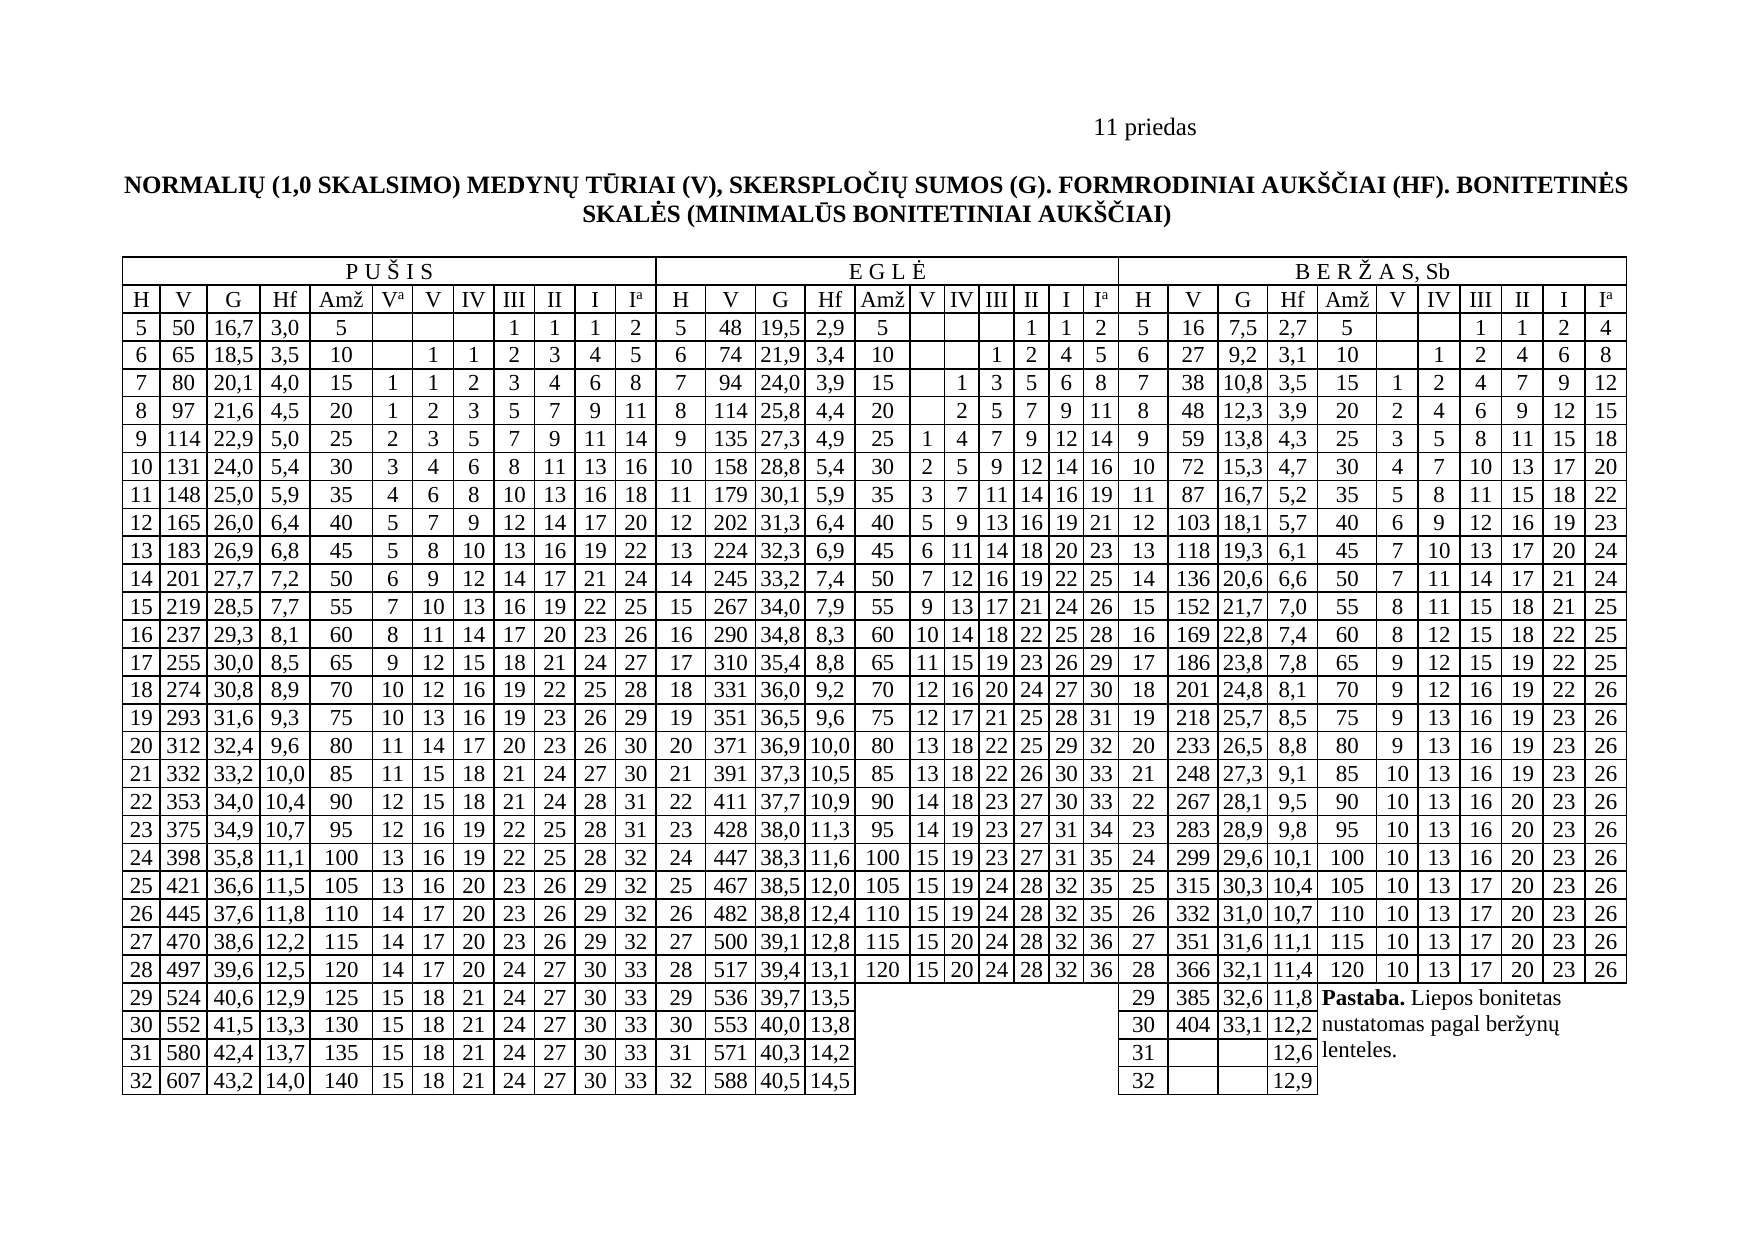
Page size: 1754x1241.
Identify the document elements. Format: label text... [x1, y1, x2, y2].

table_cell 10 [413, 593, 453, 619]
table_cell 26 [576, 705, 615, 731]
table_cell G [208, 286, 259, 312]
table_cell II [535, 286, 574, 312]
table_cell 20 [123, 732, 159, 759]
table_cell 32 [1050, 872, 1083, 898]
table_cell 110 [311, 900, 372, 926]
table_cell 29 [576, 928, 615, 954]
table_cell 36 [1084, 956, 1118, 982]
table_cell 25,7 [1219, 705, 1267, 731]
table_cell 31 [1050, 844, 1083, 870]
table_cell 10 [1419, 537, 1459, 563]
table_cell 19 [1502, 732, 1542, 759]
table_cell 22 [1544, 621, 1584, 647]
table_cell 10,1 [1268, 844, 1317, 870]
table_cell 18 [945, 788, 978, 814]
table_cell Ia [616, 286, 655, 312]
table_cell 14 [616, 425, 655, 452]
table_cell 8 [413, 537, 453, 563]
table_cell 7 [373, 593, 412, 619]
table_cell 39,7 [756, 984, 804, 1010]
table_cell 13 [1119, 537, 1167, 563]
table_cell 21 [454, 1012, 493, 1038]
table_cell 20 [454, 872, 493, 898]
table_cell 95 [856, 816, 909, 842]
table_cell 12 [413, 649, 453, 675]
table_cell 15 [454, 649, 493, 675]
table_cell 29 [616, 705, 655, 731]
table_cell 21 [1119, 760, 1167, 787]
table_cell 28 [576, 816, 615, 842]
table_cell 12,9 [1268, 1067, 1317, 1094]
table_cell V [911, 286, 944, 312]
table_cell 16 [123, 621, 159, 647]
table_cell 19 [495, 705, 534, 731]
table_cell 12,3 [1219, 397, 1267, 424]
table_cell 16 [454, 677, 493, 703]
table_cell 90 [1318, 788, 1376, 814]
table_cell 30 [616, 732, 655, 759]
table_cell 10 [1318, 342, 1376, 368]
table_cell 202 [706, 509, 755, 535]
table_cell 13 [1419, 705, 1459, 731]
table_cell 1 [1050, 314, 1083, 340]
table_cell 1 [495, 314, 534, 340]
table_cell 36,0 [756, 677, 804, 703]
table_cell 55 [311, 593, 372, 619]
table_cell 7 [123, 370, 159, 396]
table_cell 30 [123, 1012, 159, 1038]
table_cell 26 [1586, 705, 1626, 731]
table_cell 9 [373, 649, 412, 675]
table_cell 114 [706, 397, 755, 424]
table_cell 25 [576, 677, 615, 703]
table_cell 17 [413, 900, 453, 926]
table_cell 33 [1084, 760, 1118, 787]
table_cell 20,1 [208, 370, 259, 396]
table_cell 29 [1084, 649, 1118, 675]
table_cell 30 [576, 956, 615, 982]
table_cell 15 [945, 649, 978, 675]
table_cell 135 [311, 1040, 372, 1066]
table_cell 30 [576, 1067, 615, 1094]
table_cell [856, 984, 1118, 1010]
table_cell 15 [1461, 649, 1501, 675]
table_cell 28 [1050, 705, 1083, 731]
table_cell 290 [706, 621, 755, 647]
table_cell 21,7 [1219, 593, 1267, 619]
table_cell 9 [1502, 397, 1542, 424]
table_cell 26 [1586, 677, 1626, 703]
table_cell 19 [1502, 760, 1542, 787]
table_cell 28 [123, 956, 159, 982]
table_cell 9 [454, 509, 493, 535]
table_cell 11 [1119, 481, 1167, 507]
table_cell 14 [980, 537, 1013, 563]
table_cell 20 [1502, 872, 1542, 898]
table_cell 14 [495, 565, 534, 591]
table_cell 38,8 [756, 900, 804, 926]
table_cell 22,9 [208, 425, 259, 452]
table_cell 5,9 [806, 481, 854, 507]
table_cell 5 [1015, 370, 1048, 396]
table_cell 15 [1544, 425, 1584, 452]
table_cell 13 [911, 760, 944, 787]
table_cell 13 [657, 537, 705, 563]
table_cell 40,0 [756, 1012, 804, 1038]
table_cell 293 [161, 705, 206, 731]
table_cell 10,7 [1268, 900, 1317, 926]
table_cell 245 [706, 565, 755, 591]
table_cell 148 [161, 481, 206, 507]
table_cell 40,5 [756, 1067, 804, 1094]
table_cell 24 [1119, 844, 1167, 870]
table_cell 37,6 [208, 900, 259, 926]
table_cell 70 [311, 677, 372, 703]
table_cell 22 [495, 844, 534, 870]
table_cell 10,4 [1268, 872, 1317, 898]
table_cell 7 [911, 565, 944, 591]
table_cell 13 [413, 705, 453, 731]
table_cell 552 [161, 1012, 206, 1038]
table_cell 17 [1544, 453, 1584, 479]
table_cell 15 [1119, 593, 1167, 619]
table_cell 40,6 [208, 984, 259, 1010]
table_cell 5,2 [1268, 481, 1317, 507]
table_cell 23 [1544, 732, 1584, 759]
table_cell 12 [413, 677, 453, 703]
table_cell 34,8 [756, 621, 804, 647]
table_cell 32 [616, 872, 655, 898]
table_cell 19 [1084, 481, 1118, 507]
table_cell 31 [1050, 816, 1083, 842]
table_cell [911, 314, 944, 340]
table_cell 18 [1502, 621, 1542, 647]
table_cell 11 [413, 621, 453, 647]
table_cell 32 [1050, 956, 1083, 982]
table_cell 4 [1377, 453, 1417, 479]
table_cell 2 [911, 453, 944, 479]
table_cell 20 [1586, 453, 1626, 479]
table_cell 315 [1169, 872, 1217, 898]
table_cell 1 [1461, 314, 1501, 340]
table_cell 3,9 [806, 370, 854, 396]
table_cell 28,1 [1219, 788, 1267, 814]
table_cell 13 [495, 537, 534, 563]
table_cell 12 [1544, 397, 1584, 424]
table_cell 580 [161, 1040, 206, 1066]
table_cell 31 [657, 1040, 705, 1066]
table_cell 13 [1419, 844, 1459, 870]
table_cell 29,3 [208, 621, 259, 647]
table_cell 12,9 [261, 984, 309, 1010]
table_cell 27,3 [756, 425, 804, 452]
table_cell [1169, 1040, 1217, 1066]
table_cell 3 [373, 453, 412, 479]
table_cell [1377, 314, 1417, 340]
table_cell 19 [945, 900, 978, 926]
table_cell 13 [945, 593, 978, 619]
table_cell 4 [373, 481, 412, 507]
table_cell 17 [1461, 956, 1501, 982]
table_cell 26 [1586, 956, 1626, 982]
table_cell 1 [1015, 314, 1048, 340]
table_cell 26 [1119, 900, 1167, 926]
table_cell 35,4 [756, 649, 804, 675]
table_cell 36 [1084, 928, 1118, 954]
table_cell 16 [616, 453, 655, 479]
table_cell 4 [1502, 342, 1542, 368]
table_cell 10 [1377, 844, 1417, 870]
table_cell 22 [535, 677, 574, 703]
table_cell 1 [980, 342, 1013, 368]
table_cell 32 [616, 928, 655, 954]
table_cell 7 [495, 425, 534, 452]
table_cell 3,0 [261, 314, 309, 340]
table_cell 10 [373, 677, 412, 703]
table_cell 24 [495, 956, 534, 982]
table_cell 18 [1015, 537, 1048, 563]
table_cell 11,3 [806, 816, 854, 842]
table_cell 7 [1015, 397, 1048, 424]
table_cell 4 [1586, 314, 1626, 340]
table_cell H [123, 286, 159, 312]
table_cell 1 [373, 397, 412, 424]
table_cell 19 [576, 537, 615, 563]
table_cell 24 [980, 900, 1013, 926]
table_cell 20 [1050, 537, 1083, 563]
table_cell 14,2 [806, 1040, 854, 1066]
table_cell 11,1 [261, 844, 309, 870]
table_cell 9,8 [1268, 816, 1317, 842]
table_cell 26 [616, 621, 655, 647]
table_cell 8,5 [1268, 705, 1317, 731]
table_cell 19 [1050, 509, 1083, 535]
table_cell 16 [495, 593, 534, 619]
table_cell 12 [1419, 677, 1459, 703]
table_cell 8,5 [261, 649, 309, 675]
table_cell 21 [535, 649, 574, 675]
table_cell 5 [373, 509, 412, 535]
table_cell 11 [1419, 593, 1459, 619]
table_cell 3 [535, 342, 574, 368]
table_cell 105 [311, 872, 372, 898]
table_cell 10 [1377, 956, 1417, 982]
table_cell 30 [311, 453, 372, 479]
table_cell 26 [1586, 788, 1626, 814]
table_cell 7,2 [261, 565, 309, 591]
table_cell 75 [311, 705, 372, 731]
table_cell 36,5 [756, 705, 804, 731]
table_cell 80 [161, 370, 206, 396]
table_cell 21 [454, 1067, 493, 1094]
table_cell 11 [945, 537, 978, 563]
table_cell 6,6 [1268, 565, 1317, 591]
table_cell 20 [1502, 928, 1542, 954]
table_header EGLĖ [657, 258, 1118, 284]
table_cell 50 [161, 314, 206, 340]
table_cell 158 [706, 453, 755, 479]
table_cell 38,6 [208, 928, 259, 954]
table_cell 517 [706, 956, 755, 982]
table_cell 24 [495, 1040, 534, 1066]
table_cell 19 [657, 705, 705, 731]
table_cell 23,8 [1219, 649, 1267, 675]
table_cell 8 [1119, 397, 1167, 424]
table_cell 10 [1377, 928, 1417, 954]
table_cell 2 [1084, 314, 1118, 340]
table_cell 9 [535, 425, 574, 452]
table_cell 5 [980, 397, 1013, 424]
table_cell 30,8 [208, 677, 259, 703]
table_cell 14 [1119, 565, 1167, 591]
table_cell 8,3 [806, 621, 854, 647]
table_cell 11,5 [261, 872, 309, 898]
table_cell 70 [856, 677, 909, 703]
table_cell 34,0 [208, 788, 259, 814]
table_cell 37,3 [756, 760, 804, 787]
table_cell 16 [1015, 509, 1048, 535]
table_cell 25 [1318, 425, 1376, 452]
table_cell 3 [495, 370, 534, 396]
table_cell 118 [1169, 537, 1217, 563]
table_cell 65 [1318, 649, 1376, 675]
table_cell 22 [657, 788, 705, 814]
table_cell 27 [535, 1040, 574, 1066]
table_cell 26 [1084, 593, 1118, 619]
table_cell 7 [1419, 453, 1459, 479]
table_cell 1 [535, 314, 574, 340]
table_cell 18 [1586, 425, 1626, 452]
table_cell 35 [856, 481, 909, 507]
table_cell 9 [1544, 370, 1584, 396]
table_cell 18 [454, 760, 493, 787]
table_cell 15 [856, 370, 909, 396]
table_cell 24 [495, 1012, 534, 1038]
table_cell [1419, 314, 1459, 340]
table_cell 32 [657, 1067, 705, 1094]
table_cell 11,6 [806, 844, 854, 870]
table_cell 14,0 [261, 1067, 309, 1094]
table_cell 70 [1318, 677, 1376, 703]
table_cell 2 [373, 425, 412, 452]
table_cell 31,0 [1219, 900, 1267, 926]
table_cell 2 [616, 314, 655, 340]
table_cell 497 [161, 956, 206, 982]
table_header PUŠIS [123, 258, 655, 284]
table_cell 17 [1461, 928, 1501, 954]
table_cell 219 [161, 593, 206, 619]
table_cell 21 [1544, 565, 1584, 591]
table_cell 24 [495, 1067, 534, 1094]
table_cell 11 [911, 649, 944, 675]
table_cell 48 [1169, 397, 1217, 424]
table_cell 22 [1586, 481, 1626, 507]
table_cell 8 [495, 453, 534, 479]
table_cell 10 [911, 621, 944, 647]
table_cell 9 [945, 509, 978, 535]
table_cell 4 [945, 425, 978, 452]
table_cell 36,6 [208, 872, 259, 898]
table_cell 7 [657, 370, 705, 396]
table_cell 24 [535, 788, 574, 814]
table_cell 6 [576, 370, 615, 396]
table_cell 30 [1050, 760, 1083, 787]
table_cell 27 [1169, 342, 1217, 368]
table_cell 31 [123, 1040, 159, 1066]
table_cell 16 [980, 565, 1013, 591]
table_cell 20 [945, 928, 978, 954]
table_cell 5 [911, 509, 944, 535]
table_cell 20 [856, 397, 909, 424]
table_cell 20 [1544, 537, 1584, 563]
table_cell 13 [1419, 928, 1459, 954]
table_cell 6 [373, 565, 412, 591]
table_cell 40 [856, 509, 909, 535]
table_cell 1 [454, 342, 493, 368]
table_cell G [1219, 286, 1267, 312]
table_cell 22,8 [1219, 621, 1267, 647]
table_cell 30 [1119, 1012, 1167, 1038]
table_cell 80 [1318, 732, 1376, 759]
table_cell II [1015, 286, 1048, 312]
table_cell 7 [1502, 370, 1542, 396]
table_cell 25,8 [756, 397, 804, 424]
table_cell 5 [616, 342, 655, 368]
table_cell 8,8 [1268, 732, 1317, 759]
table_cell III [495, 286, 534, 312]
table_cell 11 [1461, 481, 1501, 507]
table_cell 10,9 [806, 788, 854, 814]
table_cell 9 [1050, 397, 1083, 424]
table_cell 85 [311, 760, 372, 787]
table_cell 28 [576, 788, 615, 814]
table_cell 21 [1544, 593, 1584, 619]
table_cell 65 [161, 342, 206, 368]
table_cell 34,9 [208, 816, 259, 842]
table_cell 6,8 [261, 537, 309, 563]
table_cell 15 [1461, 593, 1501, 619]
table_cell 12 [1119, 509, 1167, 535]
table_cell 15 [911, 956, 944, 982]
table_cell 248 [1169, 760, 1217, 787]
table_cell 3 [911, 481, 944, 507]
table_cell 23 [1119, 816, 1167, 842]
table_cell 45 [311, 537, 372, 563]
table_cell 19 [495, 677, 534, 703]
table_cell 7,7 [261, 593, 309, 619]
table_cell 19,3 [1219, 537, 1267, 563]
table_cell 332 [1169, 900, 1217, 926]
table_cell 15 [1502, 481, 1542, 507]
table_cell 17 [657, 649, 705, 675]
table_cell [911, 342, 944, 368]
table_cell 445 [161, 900, 206, 926]
table_cell 11 [616, 397, 655, 424]
table_cell 30 [1318, 453, 1376, 479]
table_cell 32 [1050, 928, 1083, 954]
table_cell 22 [1050, 565, 1083, 591]
table_cell 25 [535, 816, 574, 842]
table_cell 30,0 [208, 649, 259, 675]
table_cell 21,9 [756, 342, 804, 368]
table_cell 23 [1544, 900, 1584, 926]
table_cell 15 [123, 593, 159, 619]
table_cell 59 [1169, 425, 1217, 452]
table_cell 13 [1419, 956, 1459, 982]
table_cell 11 [1419, 565, 1459, 591]
table_cell 16 [1461, 677, 1501, 703]
table_cell 16 [1461, 816, 1501, 842]
table_cell 13 [911, 732, 944, 759]
table_cell 8 [1084, 370, 1118, 396]
table_cell 15 [911, 844, 944, 870]
table_cell 12,0 [806, 872, 854, 898]
table_cell 14 [1015, 481, 1048, 507]
table_cell 5 [495, 397, 534, 424]
table_cell 5 [311, 314, 372, 340]
table_cell 27,3 [1219, 760, 1267, 787]
table_cell 33 [616, 1012, 655, 1038]
table_cell 130 [311, 1012, 372, 1038]
table_cell 19 [535, 593, 574, 619]
table_cell 10,0 [806, 732, 854, 759]
table_cell 310 [706, 649, 755, 675]
table_cell 100 [1318, 844, 1376, 870]
table_cell 26 [576, 732, 615, 759]
table_cell 9 [657, 425, 705, 452]
table_cell 21,6 [208, 397, 259, 424]
table_cell 43,2 [208, 1067, 259, 1094]
table_cell 12,2 [1268, 1012, 1317, 1038]
table_cell 28 [1119, 956, 1167, 982]
table_cell 23 [576, 621, 615, 647]
table_cell 4,4 [806, 397, 854, 424]
table_cell 11,8 [261, 900, 309, 926]
table_cell 267 [1169, 788, 1217, 814]
table_cell 18 [980, 621, 1013, 647]
table_cell 23 [495, 900, 534, 926]
table_cell 5,7 [1268, 509, 1317, 535]
table_cell 29 [123, 984, 159, 1010]
table_cell 17 [123, 649, 159, 675]
table_cell Hf [806, 286, 854, 312]
table_cell G [756, 286, 804, 312]
table_cell 13 [373, 844, 412, 870]
table_cell 30 [616, 760, 655, 787]
table_cell 45 [1318, 537, 1376, 563]
table_cell 16 [1119, 621, 1167, 647]
table_cell 14 [1050, 453, 1083, 479]
table_cell 26,9 [208, 537, 259, 563]
table_cell 8,1 [261, 621, 309, 647]
table_cell 16 [1461, 705, 1501, 731]
table_cell 11,8 [1268, 984, 1317, 1010]
table_cell 2 [495, 342, 534, 368]
table_cell 74 [706, 342, 755, 368]
table_cell III [1461, 286, 1501, 312]
table_cell 20 [1119, 732, 1167, 759]
table_cell 11 [980, 481, 1013, 507]
table_cell 18 [1502, 593, 1542, 619]
table_cell 41,5 [208, 1012, 259, 1038]
table_cell 22 [980, 760, 1013, 787]
table_cell 20 [1318, 397, 1376, 424]
table_cell 31,6 [208, 705, 259, 731]
table_cell 87 [1169, 481, 1217, 507]
table_cell 18 [945, 760, 978, 787]
table_cell 40 [311, 509, 372, 535]
table_cell 26 [535, 872, 574, 898]
table_cell 97 [161, 397, 206, 424]
table_cell 15 [373, 1012, 412, 1038]
table_cell 20 [945, 956, 978, 982]
table_cell 29 [1050, 732, 1083, 759]
table_cell 9 [1377, 705, 1417, 731]
table_cell 10,4 [261, 788, 309, 814]
table_cell 17 [1461, 872, 1501, 898]
table_cell 5 [373, 537, 412, 563]
table_cell IV [945, 286, 978, 312]
table_cell 8 [1419, 481, 1459, 507]
table_cell 8 [657, 397, 705, 424]
table_cell 29 [1119, 984, 1167, 1010]
table_cell 12 [1419, 621, 1459, 647]
table_cell 90 [311, 788, 372, 814]
table_cell 7,9 [806, 593, 854, 619]
table_cell 9 [413, 565, 453, 591]
table_cell 42,4 [208, 1040, 259, 1066]
table_cell 10,8 [1219, 370, 1267, 396]
table_cell 100 [311, 844, 372, 870]
table_cell 50 [1318, 565, 1376, 591]
table_cell 25,0 [208, 481, 259, 507]
table_cell [1377, 342, 1417, 368]
table_cell 8 [1377, 593, 1417, 619]
table_cell 9 [1119, 425, 1167, 452]
table_cell 12 [911, 705, 944, 731]
table_cell 18 [495, 649, 534, 675]
table_cell 29 [576, 872, 615, 898]
table_cell 179 [706, 481, 755, 507]
table_cell 2 [413, 397, 453, 424]
table_cell 19 [454, 844, 493, 870]
table_cell 4,9 [806, 425, 854, 452]
table_cell 20 [1502, 900, 1542, 926]
table_cell 233 [1169, 732, 1217, 759]
table_cell 21 [1084, 509, 1118, 535]
table_cell 6 [1050, 370, 1083, 396]
table_cell 12 [373, 816, 412, 842]
table_cell 5 [1084, 342, 1118, 368]
table_cell 7 [1377, 537, 1417, 563]
table_cell 28 [1015, 900, 1048, 926]
table_cell 32,6 [1219, 984, 1267, 1010]
table_cell 24 [123, 844, 159, 870]
table_cell 19 [1502, 705, 1542, 731]
table_cell II [1502, 286, 1542, 312]
table_cell 18 [657, 677, 705, 703]
table_cell 3 [1377, 425, 1417, 452]
table_cell 25 [535, 844, 574, 870]
table_cell 6 [413, 481, 453, 507]
table_cell 30,3 [1219, 872, 1267, 898]
table_cell 24 [616, 565, 655, 591]
table_cell 8 [616, 370, 655, 396]
table_cell 85 [1318, 760, 1376, 787]
table_cell 14 [911, 816, 944, 842]
table_cell 16 [413, 844, 453, 870]
table_cell 19 [1502, 677, 1542, 703]
table_cell 7 [1377, 565, 1417, 591]
table_cell 4 [1461, 370, 1501, 396]
table_cell 16 [1461, 788, 1501, 814]
table_cell 60 [1318, 621, 1376, 647]
table_cell 10 [495, 481, 534, 507]
table_cell 351 [1169, 928, 1217, 954]
table_cell 13 [535, 481, 574, 507]
table_cell 12 [1419, 649, 1459, 675]
table_cell 9 [1377, 732, 1417, 759]
table_cell 31,6 [1219, 928, 1267, 954]
table_cell 8,1 [1268, 677, 1317, 703]
table_cell [1219, 1067, 1267, 1094]
table_cell 12 [1015, 453, 1048, 479]
table_cell 9,2 [806, 677, 854, 703]
table_cell 9,3 [261, 705, 309, 731]
table_cell 16 [1461, 760, 1501, 787]
table_cell 8,9 [261, 677, 309, 703]
table_cell 18 [1119, 677, 1167, 703]
table_cell 12 [495, 509, 534, 535]
table_cell 24 [535, 760, 574, 787]
table_cell 25 [1586, 593, 1626, 619]
table_cell 165 [161, 509, 206, 535]
table_cell 10 [311, 342, 372, 368]
table_cell 16 [454, 705, 493, 731]
table_cell 17 [1119, 649, 1167, 675]
table_cell I [576, 286, 615, 312]
table_cell [856, 1038, 1118, 1066]
table_cell 23 [980, 788, 1013, 814]
table_cell 3,9 [1268, 397, 1317, 424]
table_cell 45 [856, 537, 909, 563]
table_cell 1 [413, 370, 453, 396]
table_cell 25 [657, 872, 705, 898]
table_cell 6,4 [261, 509, 309, 535]
table_cell 15 [911, 900, 944, 926]
table_cell 7 [980, 425, 1013, 452]
table_cell 5,4 [261, 453, 309, 479]
table_cell 27 [657, 928, 705, 954]
table_cell 21 [495, 760, 534, 787]
table_cell 22 [1544, 677, 1584, 703]
table_cell 3 [413, 425, 453, 452]
table_cell 536 [706, 984, 755, 1010]
table_cell 20 [495, 732, 534, 759]
table_cell 32 [1119, 1067, 1167, 1094]
table_cell 10 [373, 705, 412, 731]
table_cell 12,8 [806, 928, 854, 954]
table_cell 27 [1015, 844, 1048, 870]
table_cell 21 [454, 984, 493, 1010]
table_cell 135 [706, 425, 755, 452]
table_cell 13,8 [1219, 425, 1267, 452]
table_cell 18 [123, 677, 159, 703]
table_cell 20 [1502, 844, 1542, 870]
table_cell 24,8 [1219, 677, 1267, 703]
table_cell 11 [657, 481, 705, 507]
table_cell 19 [980, 649, 1013, 675]
table_cell 33 [616, 1040, 655, 1066]
table_cell 12 [1461, 509, 1501, 535]
table_cell 22 [495, 816, 534, 842]
table_cell 17 [413, 928, 453, 954]
table_cell 8 [1586, 342, 1626, 368]
table_cell 120 [311, 956, 372, 982]
table_cell 31 [616, 816, 655, 842]
table_cell 22 [1544, 649, 1584, 675]
table_cell 95 [1318, 816, 1376, 842]
table_cell 255 [161, 649, 206, 675]
table_cell 28,8 [756, 453, 804, 479]
table_cell Ia [1084, 286, 1118, 312]
table_cell 1 [1377, 370, 1417, 396]
table_cell 8 [123, 397, 159, 424]
table_cell 14 [454, 621, 493, 647]
table_cell 1 [1502, 314, 1542, 340]
table_cell V [1377, 286, 1417, 312]
table_cell 9 [576, 397, 615, 424]
table_cell 428 [706, 816, 755, 842]
table_cell 72 [1169, 453, 1217, 479]
table_cell 115 [311, 928, 372, 954]
table_cell 13 [123, 537, 159, 563]
table_cell 28 [616, 677, 655, 703]
table_cell 16 [1502, 509, 1542, 535]
table_cell 22 [616, 537, 655, 563]
table_cell 22 [1119, 788, 1167, 814]
table_cell 2 [1419, 370, 1459, 396]
table_cell 391 [706, 760, 755, 787]
table_cell 23 [1544, 788, 1584, 814]
table_cell V [413, 286, 453, 312]
table_cell H [1119, 286, 1167, 312]
table_cell 40 [1318, 509, 1376, 535]
table_cell 7,5 [1219, 314, 1267, 340]
table_cell V [1169, 286, 1217, 312]
table_cell 20 [1502, 788, 1542, 814]
table_cell 467 [706, 872, 755, 898]
table_cell 35 [1084, 900, 1118, 926]
table_cell 14 [1461, 565, 1501, 591]
table_cell [980, 314, 1013, 340]
table_cell 30 [1084, 677, 1118, 703]
table_cell 23 [1084, 537, 1118, 563]
table_cell 11 [123, 481, 159, 507]
table_cell 8,8 [806, 649, 854, 675]
table_cell 15 [311, 370, 372, 396]
table_cell 12,4 [806, 900, 854, 926]
table_cell 24 [980, 928, 1013, 954]
table_cell 19 [1119, 705, 1167, 731]
table_cell 16 [945, 677, 978, 703]
table_cell 23 [495, 928, 534, 954]
table_cell 23 [123, 816, 159, 842]
table_cell 15,3 [1219, 453, 1267, 479]
table_cell 5 [454, 425, 493, 452]
table_cell 2,9 [806, 314, 854, 340]
table_cell [1169, 1067, 1217, 1094]
table_cell 30 [576, 984, 615, 1010]
table_cell 183 [161, 537, 206, 563]
table_cell 14 [657, 565, 705, 591]
table_cell 15 [373, 1067, 412, 1094]
table_cell 32,3 [756, 537, 804, 563]
table_cell 21 [657, 760, 705, 787]
table_cell 274 [161, 677, 206, 703]
table_cell 6 [454, 453, 493, 479]
table_cell 12 [657, 509, 705, 535]
table_cell 13 [980, 509, 1013, 535]
table_cell 13,5 [806, 984, 854, 1010]
table_cell 50 [311, 565, 372, 591]
table_cell 12 [1050, 425, 1083, 452]
table_cell 20 [535, 621, 574, 647]
table_cell [856, 1066, 1118, 1094]
table_cell 26,0 [208, 509, 259, 535]
table_cell 27 [535, 956, 574, 982]
table_cell 20 [454, 956, 493, 982]
table_cell 23 [980, 844, 1013, 870]
table_cell [413, 314, 453, 340]
table_cell 24 [576, 649, 615, 675]
table_cell 5,4 [806, 453, 854, 479]
table_cell 32 [1050, 900, 1083, 926]
table_cell 2 [1461, 342, 1501, 368]
table_cell 19,5 [756, 314, 804, 340]
table_cell 28 [1084, 621, 1118, 647]
table_cell 10 [123, 453, 159, 479]
table_cell 25 [311, 425, 372, 452]
table_cell 39,6 [208, 956, 259, 982]
table_cell 6 [1119, 342, 1167, 368]
table_cell 21 [576, 565, 615, 591]
table_cell 25 [856, 425, 909, 452]
table_cell 11 [373, 732, 412, 759]
table_cell 5,9 [261, 481, 309, 507]
table_cell Ia [1586, 286, 1626, 312]
table_cell 12 [123, 509, 159, 535]
table_cell 23 [535, 732, 574, 759]
table_cell 16 [1461, 732, 1501, 759]
table_cell 8 [373, 621, 412, 647]
table_cell 524 [161, 984, 206, 1010]
table_cell 22 [1015, 621, 1048, 647]
table_cell 28,9 [1219, 816, 1267, 842]
table_cell 31 [1119, 1040, 1167, 1066]
table_cell 13 [373, 872, 412, 898]
table_cell 4,0 [261, 370, 309, 396]
table_cell 13 [1419, 872, 1459, 898]
table_cell 312 [161, 732, 206, 759]
table_cell 38,5 [756, 872, 804, 898]
table_cell 33 [616, 984, 655, 1010]
table_cell 152 [1169, 593, 1217, 619]
table_cell 35 [311, 481, 372, 507]
table_cell 5 [123, 314, 159, 340]
table_cell 23 [1015, 649, 1048, 675]
table_cell 22 [980, 732, 1013, 759]
table_cell 60 [856, 621, 909, 647]
table_cell 11 [535, 453, 574, 479]
table_cell 23 [1544, 956, 1584, 982]
table_cell 16 [413, 872, 453, 898]
table_cell 553 [706, 1012, 755, 1038]
table_cell 90 [856, 788, 909, 814]
table_cell 3 [980, 370, 1013, 396]
table_cell 24,0 [756, 370, 804, 396]
table_cell 23 [1544, 705, 1584, 731]
table_cell 11 [1502, 425, 1542, 452]
table_cell 33 [1084, 788, 1118, 814]
table_cell 15 [911, 928, 944, 954]
table_cell [373, 314, 412, 340]
table_cell 17 [1502, 565, 1542, 591]
table_cell 10 [1119, 453, 1167, 479]
table_cell 26 [1586, 816, 1626, 842]
table_cell 13 [1461, 537, 1501, 563]
table_cell 21 [980, 705, 1013, 731]
table_cell 21 [454, 1040, 493, 1066]
table_cell 27 [576, 760, 615, 787]
table_cell 283 [1169, 816, 1217, 842]
table_cell 24 [657, 844, 705, 870]
table_cell 19 [945, 872, 978, 898]
table_cell 33 [616, 1067, 655, 1094]
table_cell 18 [616, 481, 655, 507]
table_cell 39,1 [756, 928, 804, 954]
table_cell 10 [1377, 788, 1417, 814]
table_cell 4 [535, 370, 574, 396]
table_cell 34,0 [756, 593, 804, 619]
table_cell 16 [1461, 844, 1501, 870]
table_cell 15 [1318, 370, 1376, 396]
table_cell Amž [311, 286, 372, 312]
table_cell 27 [123, 928, 159, 954]
table_cell 131 [161, 453, 206, 479]
table_cell 24 [980, 956, 1013, 982]
table_cell 20,6 [1219, 565, 1267, 591]
table_cell Amž [1318, 286, 1376, 312]
table_cell III [980, 286, 1013, 312]
table_cell 13 [454, 593, 493, 619]
table_cell 30 [576, 1012, 615, 1038]
table_cell 7,8 [1268, 649, 1317, 675]
table_cell Hf [261, 286, 309, 312]
table_cell 16 [576, 481, 615, 507]
table_cell 218 [1169, 705, 1217, 731]
table_cell 6 [1461, 397, 1501, 424]
table_cell 35 [1318, 481, 1376, 507]
table_cell 85 [856, 760, 909, 787]
table_cell 14 [373, 928, 412, 954]
table_cell 22 [576, 593, 615, 619]
table_cell 65 [856, 649, 909, 675]
table_cell 201 [1169, 677, 1217, 703]
table_cell [945, 314, 978, 340]
table_cell 9 [911, 593, 944, 619]
table_cell 23 [1544, 872, 1584, 898]
table_cell 3,5 [1268, 370, 1317, 396]
table_cell 24 [1586, 537, 1626, 563]
table_cell 9,6 [261, 732, 309, 759]
table_cell 25 [1015, 732, 1048, 759]
table_cell 12 [945, 565, 978, 591]
table_cell 13 [1419, 788, 1459, 814]
table_cell 24 [1050, 593, 1083, 619]
table_cell 29 [576, 900, 615, 926]
table_cell 6,4 [806, 509, 854, 535]
table_cell 32 [616, 900, 655, 926]
table_cell 16 [413, 816, 453, 842]
table_cell Hf [1268, 286, 1317, 312]
table_cell 14 [373, 956, 412, 982]
table_cell I [1544, 286, 1584, 312]
table_cell 8 [1377, 621, 1417, 647]
table_cell 26 [1586, 732, 1626, 759]
table_cell 75 [1318, 705, 1376, 731]
table_cell 9,1 [1268, 760, 1317, 787]
table_cell 2 [1377, 397, 1417, 424]
table_cell 4 [1419, 397, 1459, 424]
table_cell 16 [1050, 481, 1083, 507]
table_cell 7,0 [1268, 593, 1317, 619]
table_cell 110 [1318, 900, 1376, 926]
table_cell 18,5 [208, 342, 259, 368]
table_header BERŽAS, Sb [1119, 258, 1626, 284]
table_cell 23 [1544, 844, 1584, 870]
table_cell 5 [1318, 314, 1376, 340]
table_cell 27 [1015, 816, 1048, 842]
table_cell 2 [1544, 314, 1584, 340]
table_cell 27 [616, 649, 655, 675]
table_cell 10 [1461, 453, 1501, 479]
table_cell 353 [161, 788, 206, 814]
table_cell 80 [856, 732, 909, 759]
table_cell 17 [1461, 900, 1501, 926]
table_cell 1 [413, 342, 453, 368]
table_cell 16 [657, 621, 705, 647]
table_cell 237 [161, 621, 206, 647]
table_cell 20 [1502, 816, 1542, 842]
table_cell 100 [856, 844, 909, 870]
table_cell 16,7 [208, 314, 259, 340]
table_cell 6 [123, 342, 159, 368]
table_cell 27 [1015, 788, 1048, 814]
table_cell 404 [1169, 1012, 1217, 1038]
table_cell 105 [1318, 872, 1376, 898]
table_cell H [657, 286, 705, 312]
table_cell 32 [616, 844, 655, 870]
table_cell 32,1 [1219, 956, 1267, 982]
table_cell 9 [1377, 649, 1417, 675]
table_cell 8 [1461, 425, 1501, 452]
table_cell 11 [373, 760, 412, 787]
table_cell 31 [616, 788, 655, 814]
table_cell 24 [495, 984, 534, 1010]
table_cell 8 [454, 481, 493, 507]
table_cell 18 [413, 984, 453, 1010]
table_cell 10 [1377, 900, 1417, 926]
table_cell 17 [945, 705, 978, 731]
table_cell 16 [1169, 314, 1217, 340]
table_cell 18,1 [1219, 509, 1267, 535]
table_cell 500 [706, 928, 755, 954]
table_cell 7 [945, 481, 978, 507]
table_cell 1 [576, 314, 615, 340]
table_cell 20 [1502, 956, 1542, 982]
table_cell 14 [123, 565, 159, 591]
table_cell 11,4 [1268, 956, 1317, 982]
table_cell 470 [161, 928, 206, 954]
table_cell 4 [413, 453, 453, 479]
table_cell 17 [454, 732, 493, 759]
table_cell 27 [1050, 677, 1083, 703]
table_cell 40,3 [756, 1040, 804, 1066]
table_cell 10 [856, 342, 909, 368]
table_cell 114 [161, 425, 206, 452]
table_cell 15 [911, 872, 944, 898]
table_cell 7 [535, 397, 574, 424]
table_cell 17 [495, 621, 534, 647]
table_cell 186 [1169, 649, 1217, 675]
table_cell 4 [1050, 342, 1083, 368]
table_cell 3,1 [1268, 342, 1317, 368]
table_cell 6 [1544, 342, 1584, 368]
table_cell 5 [856, 314, 909, 340]
table_cell 17 [1502, 537, 1542, 563]
table_cell 12 [1586, 370, 1626, 396]
table_cell 17 [576, 509, 615, 535]
table_cell 48 [706, 314, 755, 340]
table_cell 21 [123, 760, 159, 787]
table_cell 224 [706, 537, 755, 563]
table_cell 5 [1377, 481, 1417, 507]
table_cell 55 [1318, 593, 1376, 619]
table_cell 33,2 [208, 760, 259, 787]
table_cell 50 [856, 565, 909, 591]
table_cell [911, 397, 944, 424]
table_cell 27 [535, 1067, 574, 1094]
table_cell 25 [1015, 705, 1048, 731]
table_cell 10 [1377, 872, 1417, 898]
table_cell 125 [311, 984, 372, 1010]
table_cell 80 [311, 732, 372, 759]
table_cell 26 [123, 900, 159, 926]
table_cell 30,1 [756, 481, 804, 507]
table_cell 26 [535, 928, 574, 954]
table_cell 169 [1169, 621, 1217, 647]
table_cell 24,0 [208, 453, 259, 479]
table_cell 23 [657, 816, 705, 842]
table_cell 13 [1502, 453, 1542, 479]
table_cell 35,8 [208, 844, 259, 870]
table_cell [373, 342, 412, 368]
table_cell 27 [535, 1012, 574, 1038]
table_cell 26 [657, 900, 705, 926]
table_cell 9,6 [806, 705, 854, 731]
table_cell 35 [1084, 844, 1118, 870]
table_cell 13 [1419, 900, 1459, 926]
table_cell 2 [945, 397, 978, 424]
table_cell 12 [373, 788, 412, 814]
table_cell 120 [1318, 956, 1376, 982]
table_cell 24 [1586, 565, 1626, 591]
table_cell 6 [657, 342, 705, 368]
table_cell 37,7 [756, 788, 804, 814]
table_cell 17 [980, 593, 1013, 619]
table_cell 7 [1119, 370, 1167, 396]
table_cell 7,4 [1268, 621, 1317, 647]
table_cell 23 [1544, 816, 1584, 842]
table_cell 38 [1169, 370, 1217, 396]
table_cell 65 [311, 649, 372, 675]
table_cell 27,7 [208, 565, 259, 591]
table_cell 55 [856, 593, 909, 619]
table_cell 21 [1015, 593, 1048, 619]
table_cell 11 [1084, 397, 1118, 424]
table_cell 35 [1084, 872, 1118, 898]
table_cell 110 [856, 900, 909, 926]
table_cell 13 [1419, 816, 1459, 842]
table_cell 2 [1015, 342, 1048, 368]
table_cell 16 [1084, 453, 1118, 479]
table_cell 136 [1169, 565, 1217, 591]
table_cell 33 [616, 956, 655, 982]
table_cell 10,0 [261, 760, 309, 787]
table_cell 24 [1015, 677, 1048, 703]
table_cell 9 [1015, 425, 1048, 452]
table_cell 11,1 [1268, 928, 1317, 954]
table_cell 14 [911, 788, 944, 814]
table_cell 38,3 [756, 844, 804, 870]
table_cell 2,7 [1268, 314, 1317, 340]
table_cell 103 [1169, 509, 1217, 535]
table_cell 20 [454, 900, 493, 926]
table_cell 5,0 [261, 425, 309, 452]
table_cell 7,4 [806, 565, 854, 591]
table_cell 398 [161, 844, 206, 870]
table_cell 23 [1586, 509, 1626, 535]
table_cell 3,5 [261, 342, 309, 368]
table_cell 31 [1084, 705, 1118, 731]
table_cell 6,1 [1268, 537, 1317, 563]
table_cell 26 [1050, 649, 1083, 675]
table_cell 25 [1050, 621, 1083, 647]
table_cell 29 [657, 984, 705, 1010]
table_cell 23 [1544, 760, 1584, 787]
table_cell 75 [856, 705, 909, 731]
table_cell 60 [311, 621, 372, 647]
table_cell 7 [413, 509, 453, 535]
table_cell 1 [1419, 342, 1459, 368]
table_cell 12,5 [261, 956, 309, 982]
table_cell 332 [161, 760, 206, 787]
table_cell 28 [1015, 956, 1048, 982]
table_cell 9,5 [1268, 788, 1317, 814]
table_cell 9 [980, 453, 1013, 479]
table_cell 371 [706, 732, 755, 759]
table_cell [911, 370, 944, 396]
table_cell 4,7 [1268, 453, 1317, 479]
table_cell 25 [123, 872, 159, 898]
text NORMALIŲ (1,0 SKALSIMO) MEDYNŲ TŪRIAI (V), SKERSPLOČIŲ SUMOS (G). FORMRODINIAI AUKŠČIAI (HF). BONITETINĖS SKALĖS (MINIMALŪS BONITETINIAI AUKŠČIAI) [118, 170, 1635, 227]
table_cell 1 [945, 370, 978, 396]
table_cell 20 [980, 677, 1013, 703]
table_cell 26 [1586, 844, 1626, 870]
table_cell 2 [454, 370, 493, 396]
table_cell 25 [1084, 565, 1118, 591]
table_cell 27 [1119, 928, 1167, 954]
table_cell 26 [1586, 928, 1626, 954]
table_cell 14 [413, 732, 453, 759]
table_cell 18 [413, 1040, 453, 1066]
table_cell 447 [706, 844, 755, 870]
table_cell 571 [706, 1040, 755, 1066]
table_cell 19 [123, 705, 159, 731]
table_cell 16,7 [1219, 481, 1267, 507]
table_cell 26 [535, 900, 574, 926]
table_cell 28 [1015, 872, 1048, 898]
table_cell 30 [657, 1012, 705, 1038]
table_cell 28,5 [208, 593, 259, 619]
table_cell 28 [576, 844, 615, 870]
table_cell 32,4 [208, 732, 259, 759]
table_cell 33,1 [1219, 1012, 1267, 1038]
table_cell 14,5 [806, 1067, 854, 1094]
table_cell 5 [945, 453, 978, 479]
table_cell 15 [413, 788, 453, 814]
table_cell 19 [945, 844, 978, 870]
table_cell 10 [454, 537, 493, 563]
table_cell 20 [454, 928, 493, 954]
table_cell IV [1419, 286, 1459, 312]
table_cell 115 [856, 928, 909, 954]
table_cell 10 [1377, 760, 1417, 787]
table_cell 28 [1015, 928, 1048, 954]
table_cell 5 [1119, 314, 1167, 340]
table_cell 36,9 [756, 732, 804, 759]
table_cell 32 [123, 1067, 159, 1094]
table_cell 10 [1377, 816, 1417, 842]
table_cell 12 [454, 565, 493, 591]
table_cell 12,2 [261, 928, 309, 954]
table_cell 20 [311, 397, 372, 424]
table_cell 120 [856, 956, 909, 982]
table_cell 6,9 [806, 537, 854, 563]
table_cell 17 [535, 565, 574, 591]
table_cell 5 [657, 314, 705, 340]
table_cell 19 [1544, 509, 1584, 535]
table_cell 421 [161, 872, 206, 898]
table_cell 25 [1586, 621, 1626, 647]
table_cell 15 [373, 1040, 412, 1066]
table_cell 23 [1544, 928, 1584, 954]
table_cell 19 [1502, 649, 1542, 675]
table_cell 482 [706, 900, 755, 926]
table_cell 4,5 [261, 397, 309, 424]
table_cell 351 [706, 705, 755, 731]
table_cell 331 [706, 677, 755, 703]
table_cell 28 [657, 956, 705, 982]
table_cell 18 [413, 1012, 453, 1038]
table_cell 23 [495, 872, 534, 898]
table_cell 12,6 [1268, 1040, 1317, 1066]
table_cell 14 [535, 509, 574, 535]
table_cell 3,4 [806, 342, 854, 368]
table_cell 14 [373, 900, 412, 926]
table_cell 39,4 [756, 956, 804, 982]
table_cell 26 [1015, 760, 1048, 787]
table_cell 23 [980, 816, 1013, 842]
table_cell 10 [657, 453, 705, 479]
table_cell 13 [1419, 732, 1459, 759]
table_cell 18 [1544, 481, 1584, 507]
table_cell V [706, 286, 755, 312]
table_cell 11 [576, 425, 615, 452]
table_cell I [1050, 286, 1083, 312]
table_cell 6 [911, 537, 944, 563]
table_cell 30 [1050, 788, 1083, 814]
table_cell 26,5 [1219, 732, 1267, 759]
table_cell 13 [1419, 760, 1459, 787]
table_cell 19 [454, 816, 493, 842]
table_cell 18 [945, 732, 978, 759]
table_cell 29,6 [1219, 844, 1267, 870]
table_cell 375 [161, 816, 206, 842]
table_cell Pastaba. Liepos bonitetas nustatomas pagal beržynų lenteles. [1318, 984, 1626, 1094]
table_cell [945, 342, 978, 368]
table_cell 30 [576, 1040, 615, 1066]
table_cell 1 [911, 425, 944, 452]
table_cell 12 [911, 677, 944, 703]
table_cell IV [454, 286, 493, 312]
table_cell Va [373, 286, 412, 312]
table_cell V [161, 286, 206, 312]
table_cell 607 [161, 1067, 206, 1094]
table_cell 26 [1586, 900, 1626, 926]
table_cell 4,3 [1268, 425, 1317, 452]
table_cell 20 [657, 732, 705, 759]
table_cell 6 [1377, 509, 1417, 535]
table_cell 24 [980, 872, 1013, 898]
table_cell 9 [123, 425, 159, 452]
table_cell 16 [535, 537, 574, 563]
table_cell 299 [1169, 844, 1217, 870]
table_cell 31,3 [756, 509, 804, 535]
table_cell 3 [454, 397, 493, 424]
table_cell 22 [123, 788, 159, 814]
table_cell 38,0 [756, 816, 804, 842]
table_cell 1 [373, 370, 412, 396]
table_cell 94 [706, 370, 755, 396]
table_cell 115 [1318, 928, 1376, 954]
table_cell 140 [311, 1067, 372, 1094]
table_cell 13,7 [261, 1040, 309, 1066]
table_cell 25 [1586, 649, 1626, 675]
table_cell 18 [454, 788, 493, 814]
table_cell 21 [495, 788, 534, 814]
table_cell 95 [311, 816, 372, 842]
table_cell 25 [616, 593, 655, 619]
table_cell 15 [1586, 397, 1626, 424]
table_cell 4 [576, 342, 615, 368]
table_cell 5 [1419, 425, 1459, 452]
table_cell 19 [1015, 565, 1048, 591]
table_cell 34 [1084, 816, 1118, 842]
table_cell 13,3 [261, 1012, 309, 1038]
table_cell 18 [413, 1067, 453, 1094]
table_cell 13 [576, 453, 615, 479]
table_cell 14 [945, 621, 978, 647]
table_cell Amž [856, 286, 909, 312]
table_cell 14 [1084, 425, 1118, 452]
table_cell 9 [1419, 509, 1459, 535]
table_cell 13,8 [806, 1012, 854, 1038]
table_cell [454, 314, 493, 340]
table_cell 19 [945, 816, 978, 842]
table_cell 23 [535, 705, 574, 731]
table_cell 9,2 [1219, 342, 1267, 368]
table_cell 32 [1084, 732, 1118, 759]
table_cell 201 [161, 565, 206, 591]
table_cell 411 [706, 788, 755, 814]
table_cell 13,1 [806, 956, 854, 982]
table_cell 26 [1586, 760, 1626, 787]
table_cell [856, 1010, 1118, 1038]
table_cell 20 [616, 509, 655, 535]
table_cell 15 [1461, 621, 1501, 647]
table_cell 30 [856, 453, 909, 479]
table_cell 9 [1377, 677, 1417, 703]
table_cell 25 [1119, 872, 1167, 898]
table_cell 33,2 [756, 565, 804, 591]
table_cell [1219, 1040, 1267, 1066]
table_cell 10,7 [261, 816, 309, 842]
table_cell 26 [1586, 872, 1626, 898]
table_cell 366 [1169, 956, 1217, 982]
table_cell 17 [413, 956, 453, 982]
table_cell 15 [413, 760, 453, 787]
table_cell 588 [706, 1067, 755, 1094]
table_cell 15 [657, 593, 705, 619]
table_cell 267 [706, 593, 755, 619]
table_cell 15 [373, 984, 412, 1010]
table_cell 27 [535, 984, 574, 1010]
table_cell 105 [856, 872, 909, 898]
text 11 priedas [118, 112, 1635, 141]
table_cell 385 [1169, 984, 1217, 1010]
table_cell 10,5 [806, 760, 854, 787]
